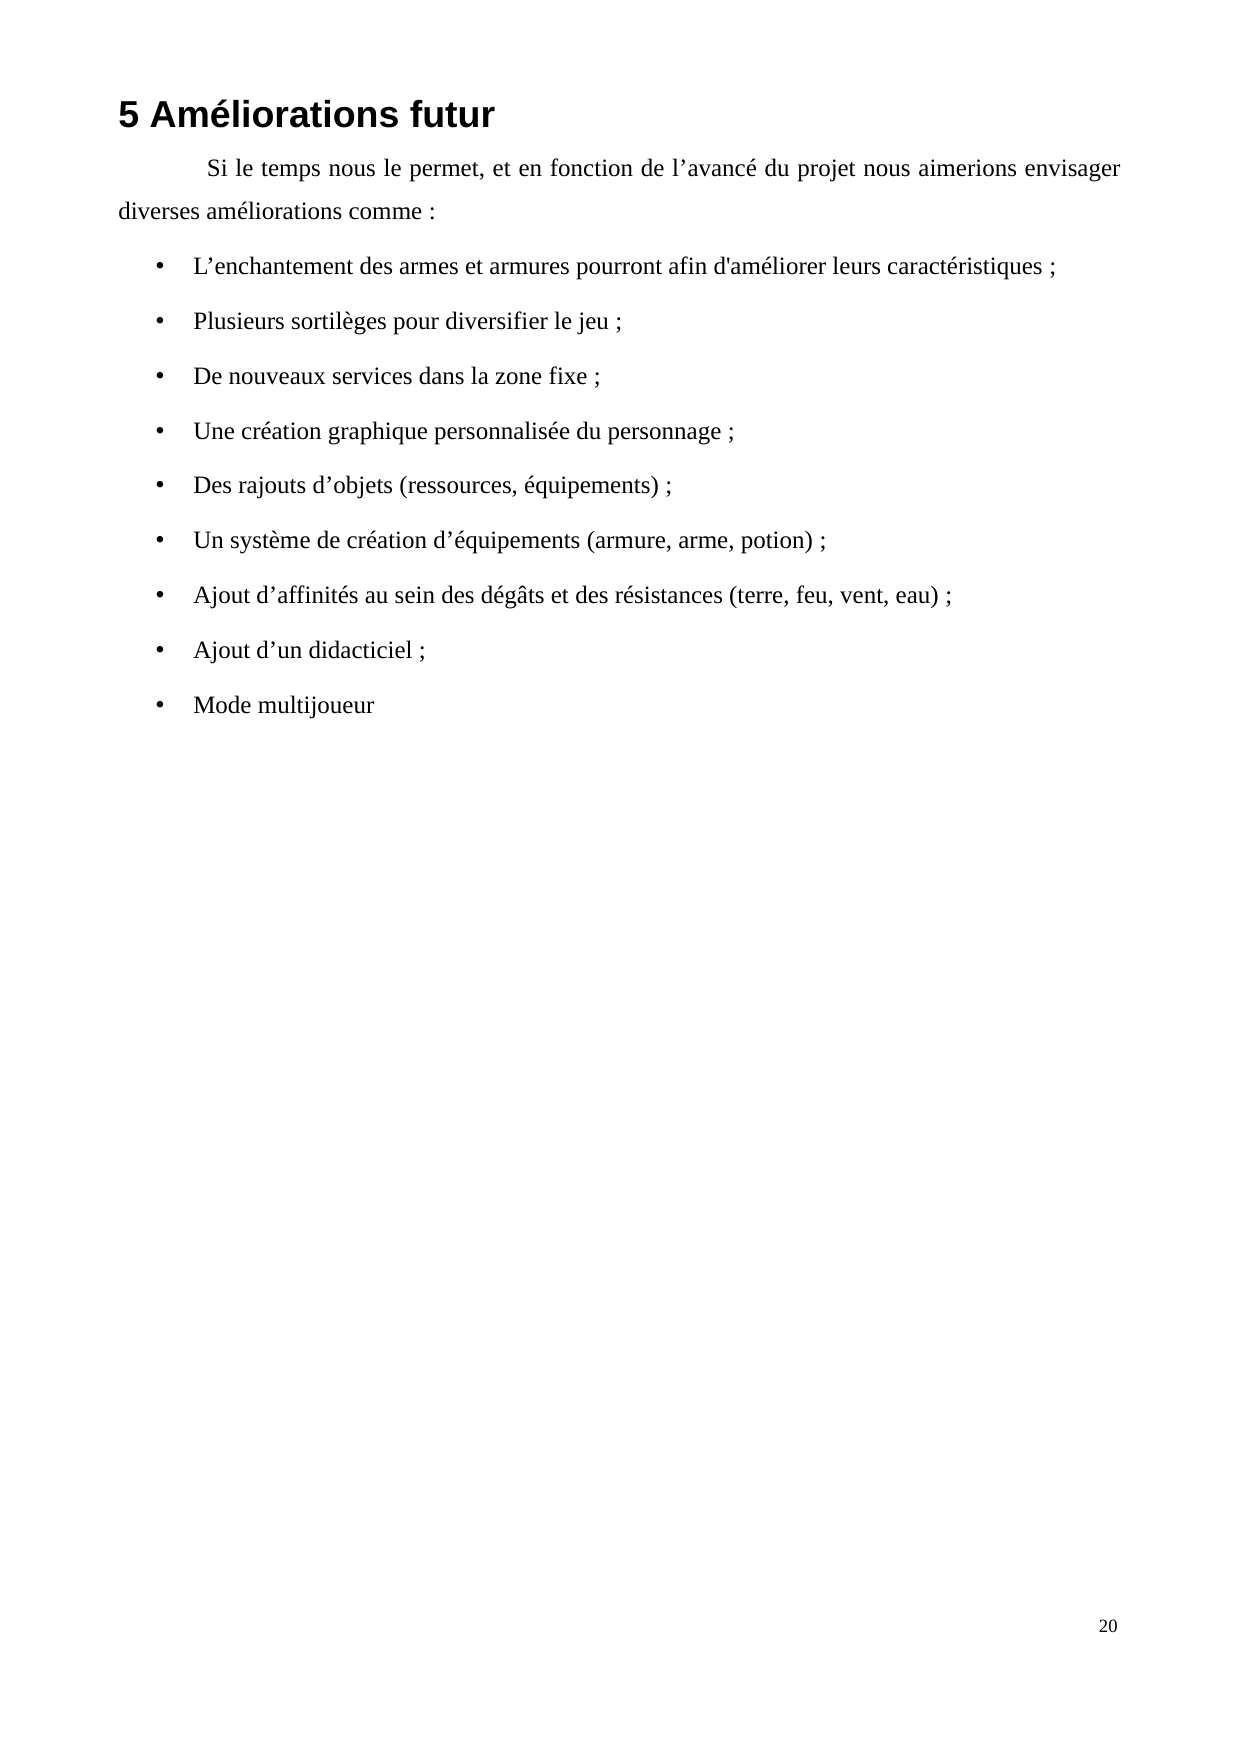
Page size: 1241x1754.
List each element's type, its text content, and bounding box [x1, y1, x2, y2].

list Mode multijoueur [156, 690, 1122, 719]
list De nouveaux services dans la zone fixe ; [156, 361, 1122, 389]
list L’enchantement des armes et armures pourront afin d'améliorer leurs caractéristiques ; [156, 251, 1122, 280]
subtitle Améliorations futur [118, 92, 1122, 135]
list Des rajouts d’objets (ressources, équipements) ; [156, 471, 1122, 499]
list Un système de création d’équipements (armure, arme, potion) ; [156, 526, 1122, 554]
list Plusieurs sortilèges pour diversifier le jeu ; [156, 306, 1122, 335]
list Ajout d’un didacticiel ; [156, 635, 1122, 664]
text Si le temps nous le permet, et en fonction de l’avancé du projet nous aimerions envisager diverses améliorations comme : [118, 153, 1122, 225]
list Ajout d’affinités au sein des dégâts et des résistances (terre, feu, vent, eau) ; [156, 580, 1122, 609]
list Une création graphique personnalisée du personnage ; [156, 416, 1122, 444]
